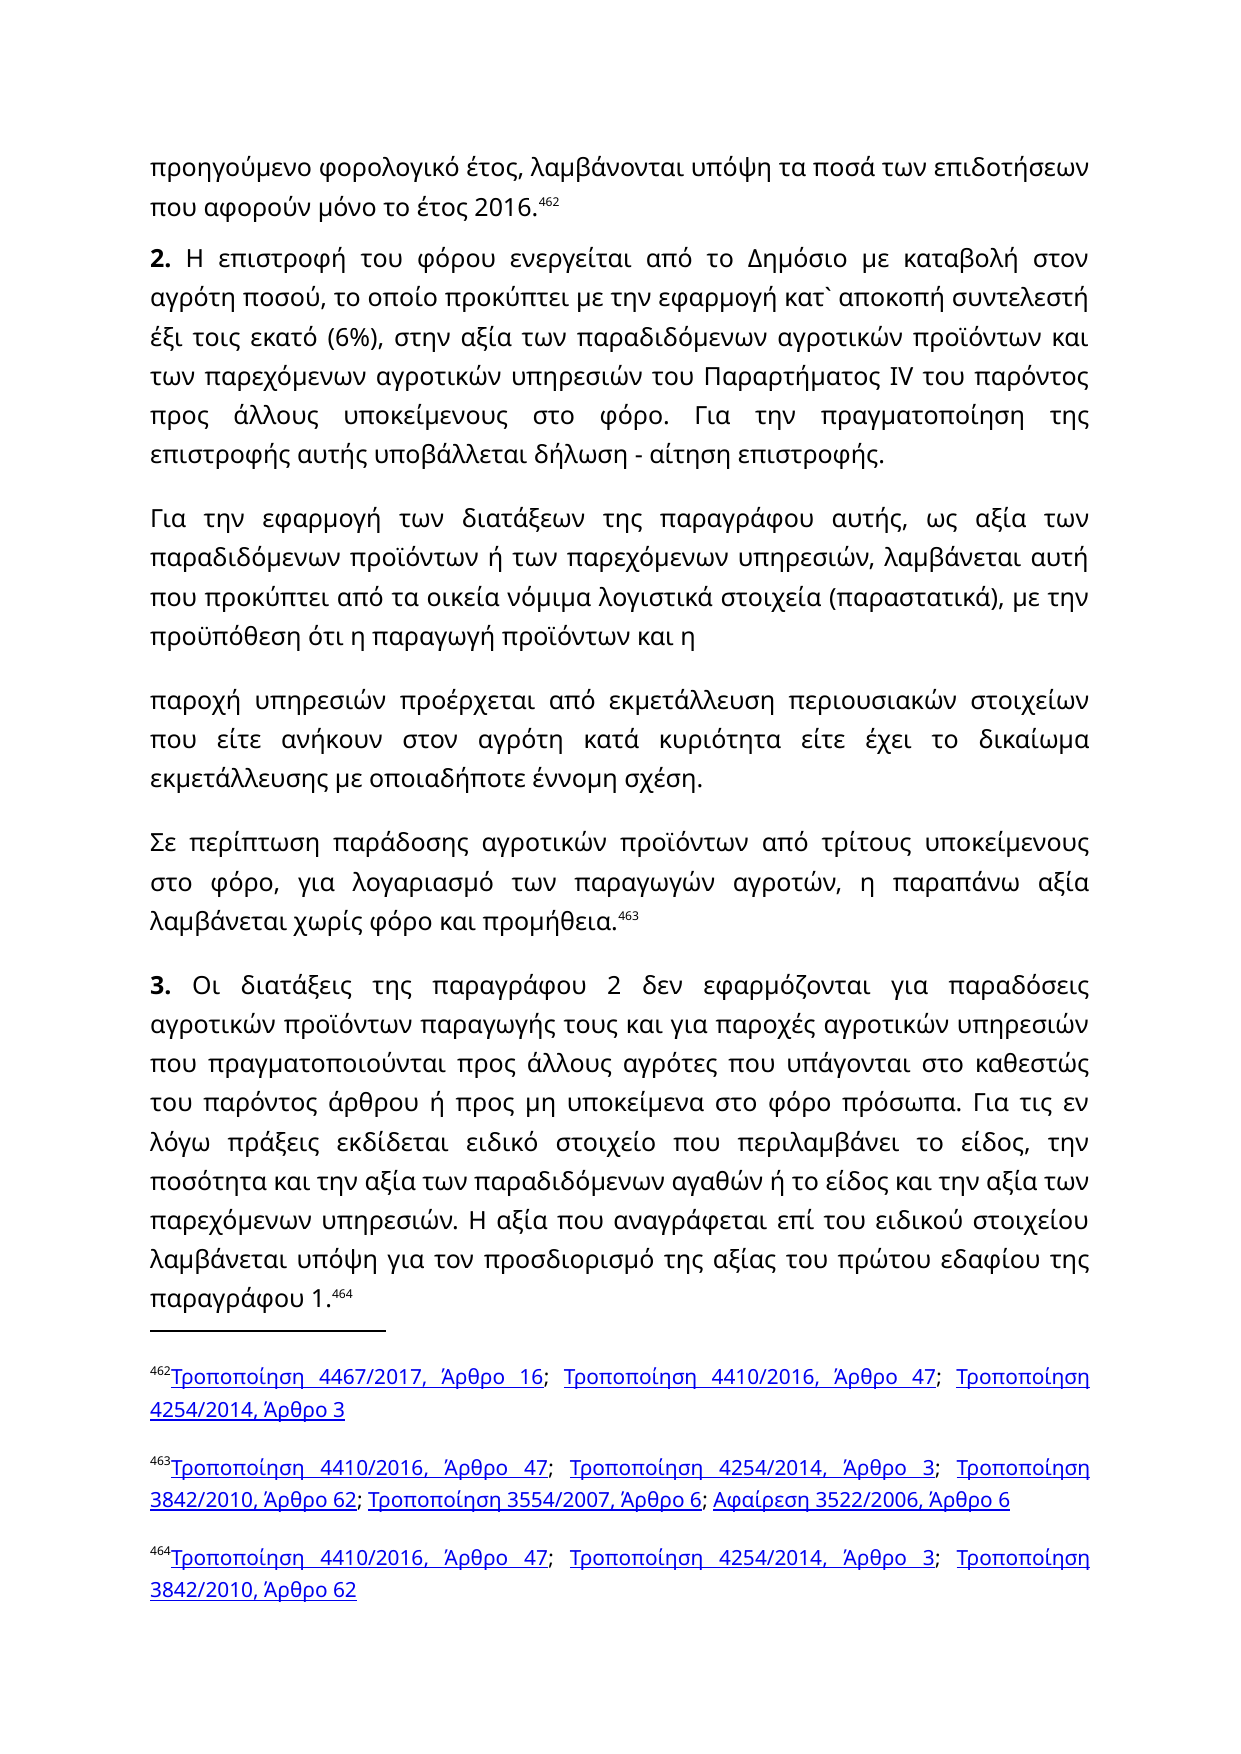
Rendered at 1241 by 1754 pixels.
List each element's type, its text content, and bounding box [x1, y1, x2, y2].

text Σε περίπτωση παράδοσης αγροτικών προϊόντων από τρίτους υποκείμενους στο φόρο, για λογαριασμό των παραγωγών αγροτών, η παραπάνω αξία λαμβάνεται χωρίς φόρο και προμήθεια. [150, 825, 1090, 937]
text Τροποποίηση 4410/2016, Άρθρο 47; Τροποποίηση 4254/2014, Άρθρο 3; Τροποποίηση 3842/2010, Άρθρο 62 [150, 1543, 1090, 1604]
text 2. Η επιστροφή του φόρου ενεργείται από το Δημόσιο με καταβολή στον αγρότη ποσού, το οποίο προκύπτει με την εφαρμογή κατ` αποκοπή συντελεστή έξι τοις εκατό (6%), στην αξία των παραδιδόμενων αγροτικών προϊόντων και των παρεχόμενων αγροτικών υπηρεσιών του Παραρτήματος IV του παρόντος προς άλλους υποκείμενους στο φόρο. Για την πραγματοποίηση της επιστροφής αυτής υποβάλλεται δήλωση - αίτηση επιστροφής. [150, 241, 1090, 471]
text προηγούμενο φορολογικό έτος, λαμβάνονται υπόψη τα ποσά των επιδοτήσεων που αφορούν μόνο το έτος 2016. [150, 150, 1090, 223]
text Τροποποίηση 4467/2017, Άρθρο 16; Τροποποίηση 4410/2016, Άρθρο 47; Τροποποίηση 4254/2014, Άρθρο 3 [150, 1362, 1090, 1423]
text Για την εφαρμογή των διατάξεων της παραγράφου αυτής, ως αξία των παραδιδόμενων προϊόντων ή των παρεχόμενων υπηρεσιών, λαμβάνεται αυτή που προκύπτει από τα οικεία νόμιμα λογιστικά στοιχεία (παραστατικά), με την προϋπόθεση ότι η παραγωγή προϊόντων και η [150, 501, 1090, 652]
text παροχή υπηρεσιών προέρχεται από εκμετάλλευση περιουσιακών στοιχείων που είτε ανήκουν στον αγρότη κατά κυριότητα είτε έχει το δικαίωμα εκμετάλλευσης με οποιαδήποτε έννομη σχέση. [150, 682, 1090, 795]
text Τροποποίηση 4410/2016, Άρθρο 47; Τροποποίηση 4254/2014, Άρθρο 3; Τροποποίηση 3842/2010, Άρθρο 62; Τροποποίηση 3554/2007, Άρθρο 6; Αφαίρεση 3522/2006, Άρθρο 6 [150, 1453, 1090, 1514]
text 3. Οι διατάξεις της παραγράφου 2 δεν εφαρμόζονται για παραδόσεις αγροτικών προϊόντων παραγωγής τους και για παροχές αγροτικών υπηρεσιών που πραγματοποιούνται προς άλλους αγρότες που υπάγονται στο καθεστώς του παρόντος άρθρου ή προς μη υποκείμενα στο φόρο πρόσωπα. Για τις εν λόγω πράξεις εκδίδεται ειδικό στοιχείο που περιλαμβάνει το είδος, την ποσότητα και την αξία των παραδιδόμενων αγαθών ή το είδος και την αξία των παρεχόμενων υπηρεσιών. Η αξία που αναγράφεται επί του ειδικού στοιχείου λαμβάνεται υπόψη για τον προσδιορισμό της αξίας του πρώτου εδαφίου της παραγράφου 1. [150, 967, 1090, 1315]
